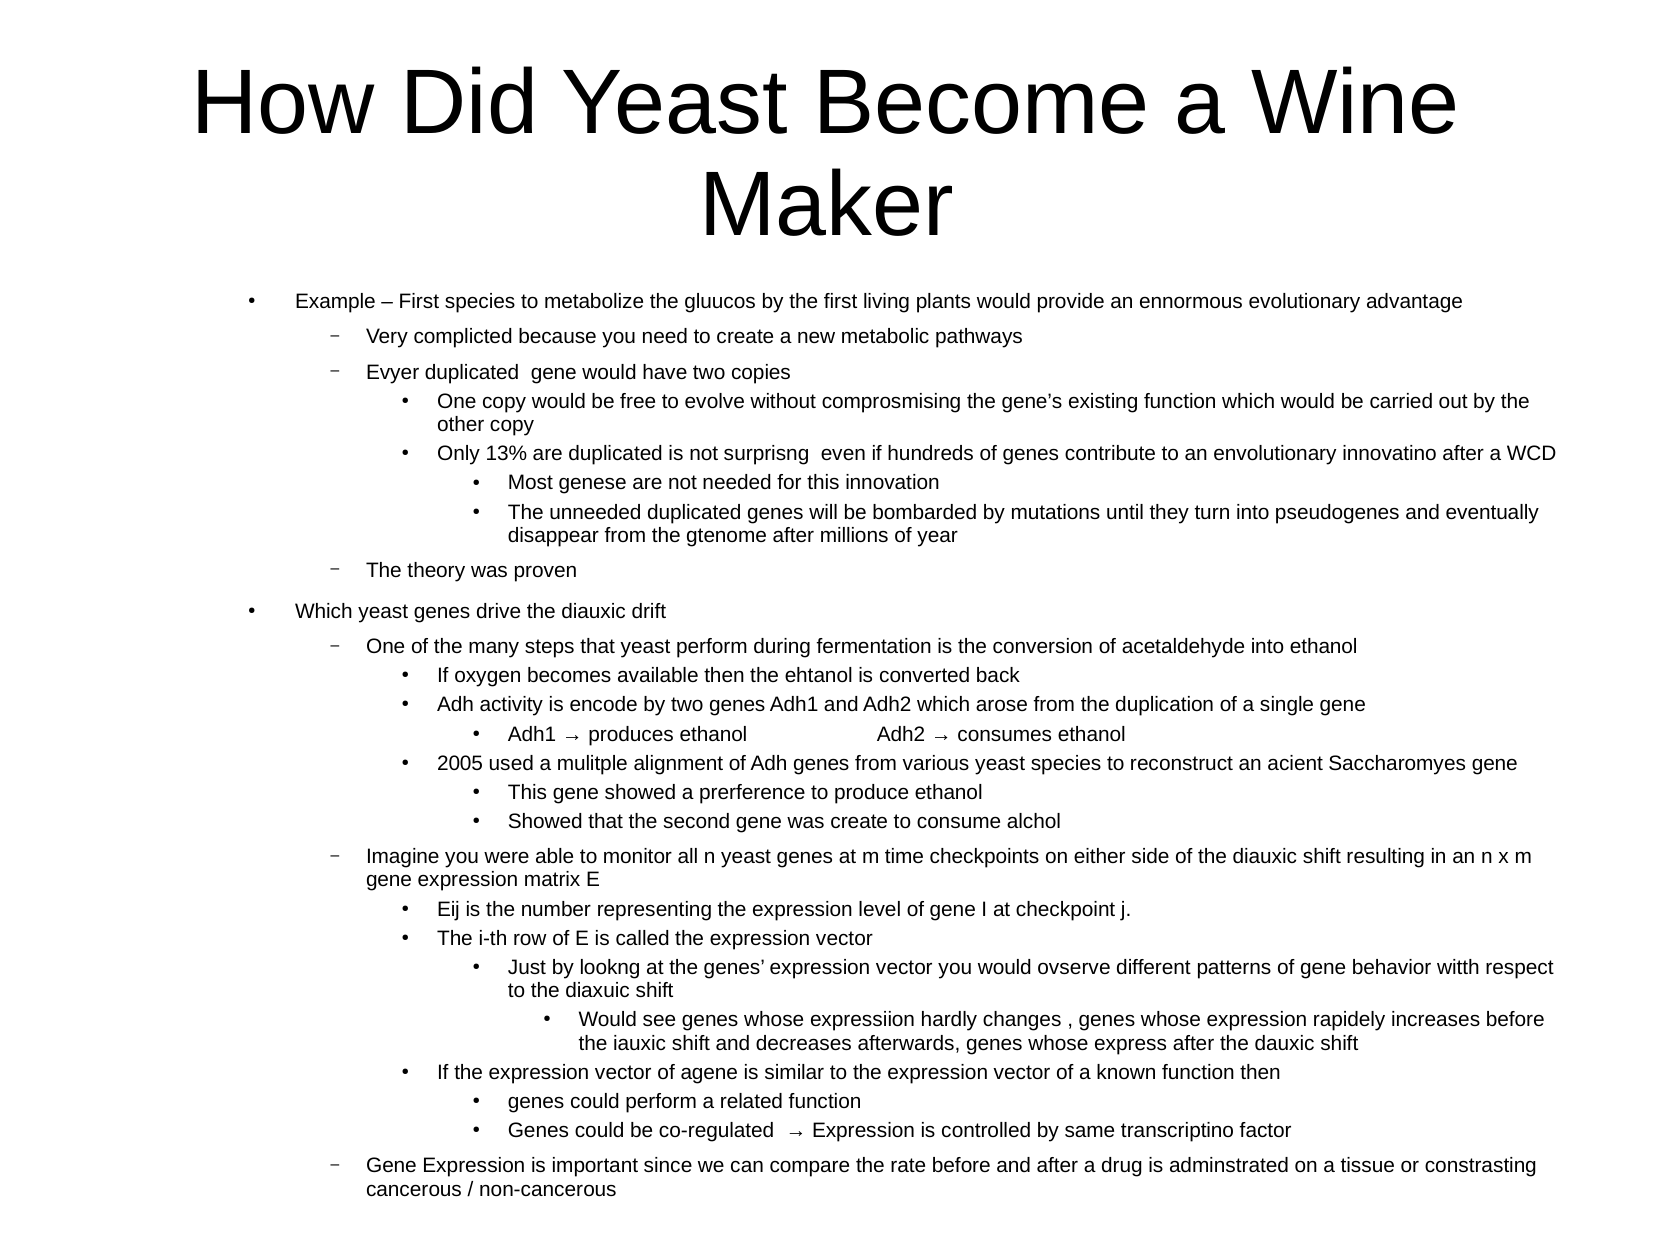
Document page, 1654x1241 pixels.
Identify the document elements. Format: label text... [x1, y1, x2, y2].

list Example – First species to metabolize the gluucos by the first living plants would provide an ennormous evolutionary advantage Very complicted because you need to create a new metabolic pathways Evyer duplicated gene would have two copies One copy would be free to evolve without comprosmising the gene’s existing function which would be carried out by the other copy Only 13% are duplicated is not surprisng even if hundreds of genes contribute to an envolutionary innovatino after a WCD Most genese are not needed for this innovation The unneeded duplicated genes will be bombarded by mutations until they turn into pseudogenes and eventually disappear from the gtenome after millions of year The theory was proven Which yeast genes drive the diauxic drift One of the many steps that yeast perform during fermentation is the conversion of acetaldehyde into ethanol If oxygen becomes available then the ehtanol is converted back Adh activity is encode by two genes Adh1 and Adh2 which arose from the duplication of a single gene Adh1 → produces ethanol Adh2 → consumes ethanol 2005 used a mulitple alignment of Adh genes from various yeast species to reconstruct an acient Saccharomyes gene This gene showed a prerference to produce ethanol Showed that the second gene was create to consume alchol Imagine you were able to monitor all n yeast genes at m time checkpoints on either side of the diauxic shift resulting in an n x m gene expression matrix E Eij is the number representing the expression level of gene I at checkpoint j. The i-th row of E is called the expression vector Just by lookng at the genes’ expression vector you would ovserve different patterns of gene behavior witth respect to the diaxuic shift Would see genes whose expressiion hardly changes , genes whose expression rapidely increases before the iauxic shift and decreases afterwards, genes whose express after the dauxic shift If the expression vector of agene is similar to the expression vector of a known function then genes could perform a related function Genes could be co-regulated → Expression is controlled by same transcriptino factor Gene Expression is important since we can compare the rate before and after a drug is adminstrated on a tissue or constrasting cancerous / non-cancerous [82, 290, 1571, 1229]
title How Did Yeast Become a Wine Maker [82, 49, 1571, 257]
